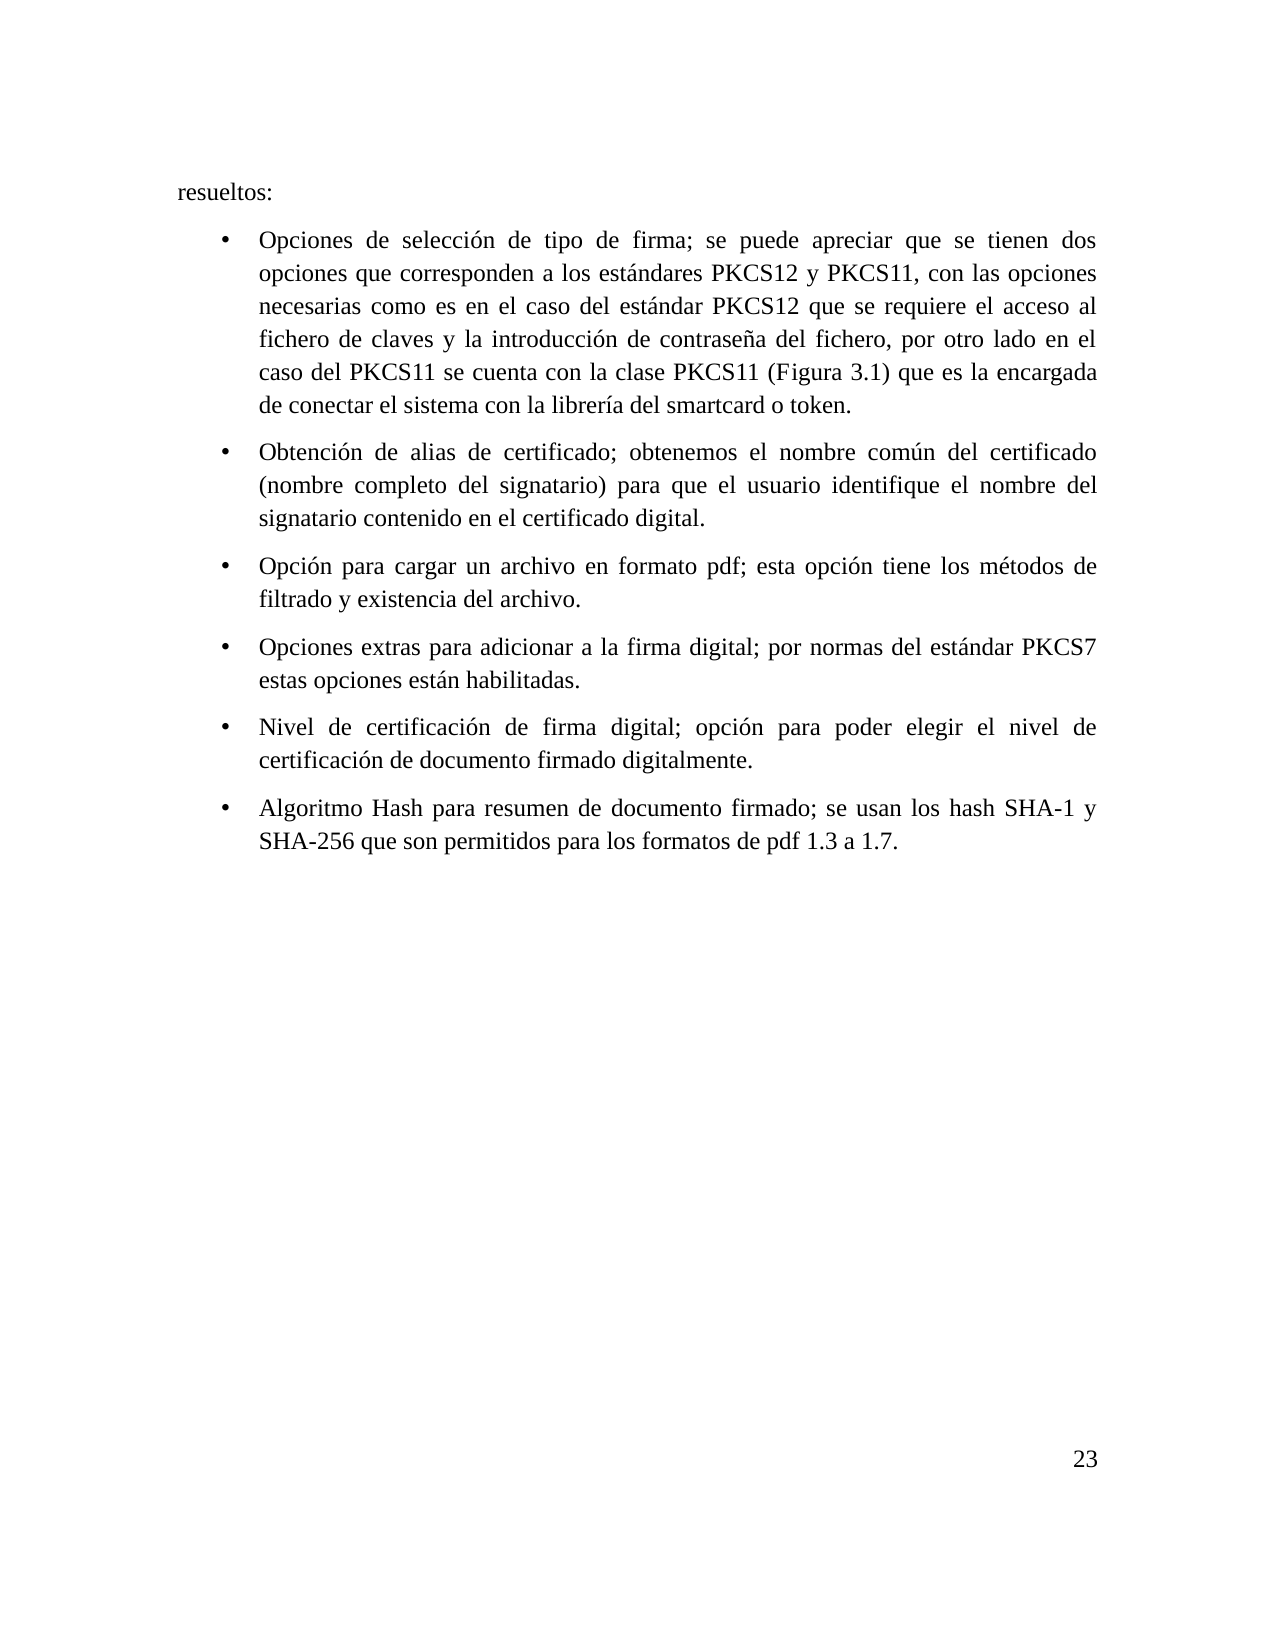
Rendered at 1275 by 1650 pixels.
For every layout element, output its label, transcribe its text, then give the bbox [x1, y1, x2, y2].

list Obtención de alias de certificado; obtenemos el nombre común del certificado (nombre completo del signatario) para que el usuario identifique el nombre del signatario contenido en el certificado digital. [221, 437, 1098, 532]
text resueltos: [177, 177, 1098, 206]
list Opción para cargar un archivo en formato pdf; esta opción tiene los métodos de filtrado y existencia del archivo. [221, 551, 1098, 613]
list Nivel de certificación de firma digital; opción para poder elegir el nivel de certificación de documento firmado digitalmente. [221, 712, 1098, 774]
list Opciones extras para adicionar a la firma digital; por normas del estándar PKCS7 estas opciones están habilitadas. [221, 632, 1098, 693]
list Opciones de selección de tipo de firma; se puede apreciar que se tienen dos opciones que corresponden a los estándares PKCS12 y PKCS11, con las opciones necesarias como es en el caso del estándar PKCS12 que se requiere el acceso al fichero de claves y la introducción de contraseña del fichero, por otro lado en el caso del PKCS11 se cuenta con la clase PKCS11 (Figura 3.1) que es la encargada de conectar el sistema con la librería del smartcard o token. [221, 225, 1098, 419]
list Algoritmo Hash para resumen de documento firmado; se usan los hash SHA-1 y SHA-256 que son permitidos para los formatos de pdf 1.3 a 1.7. [221, 793, 1098, 855]
